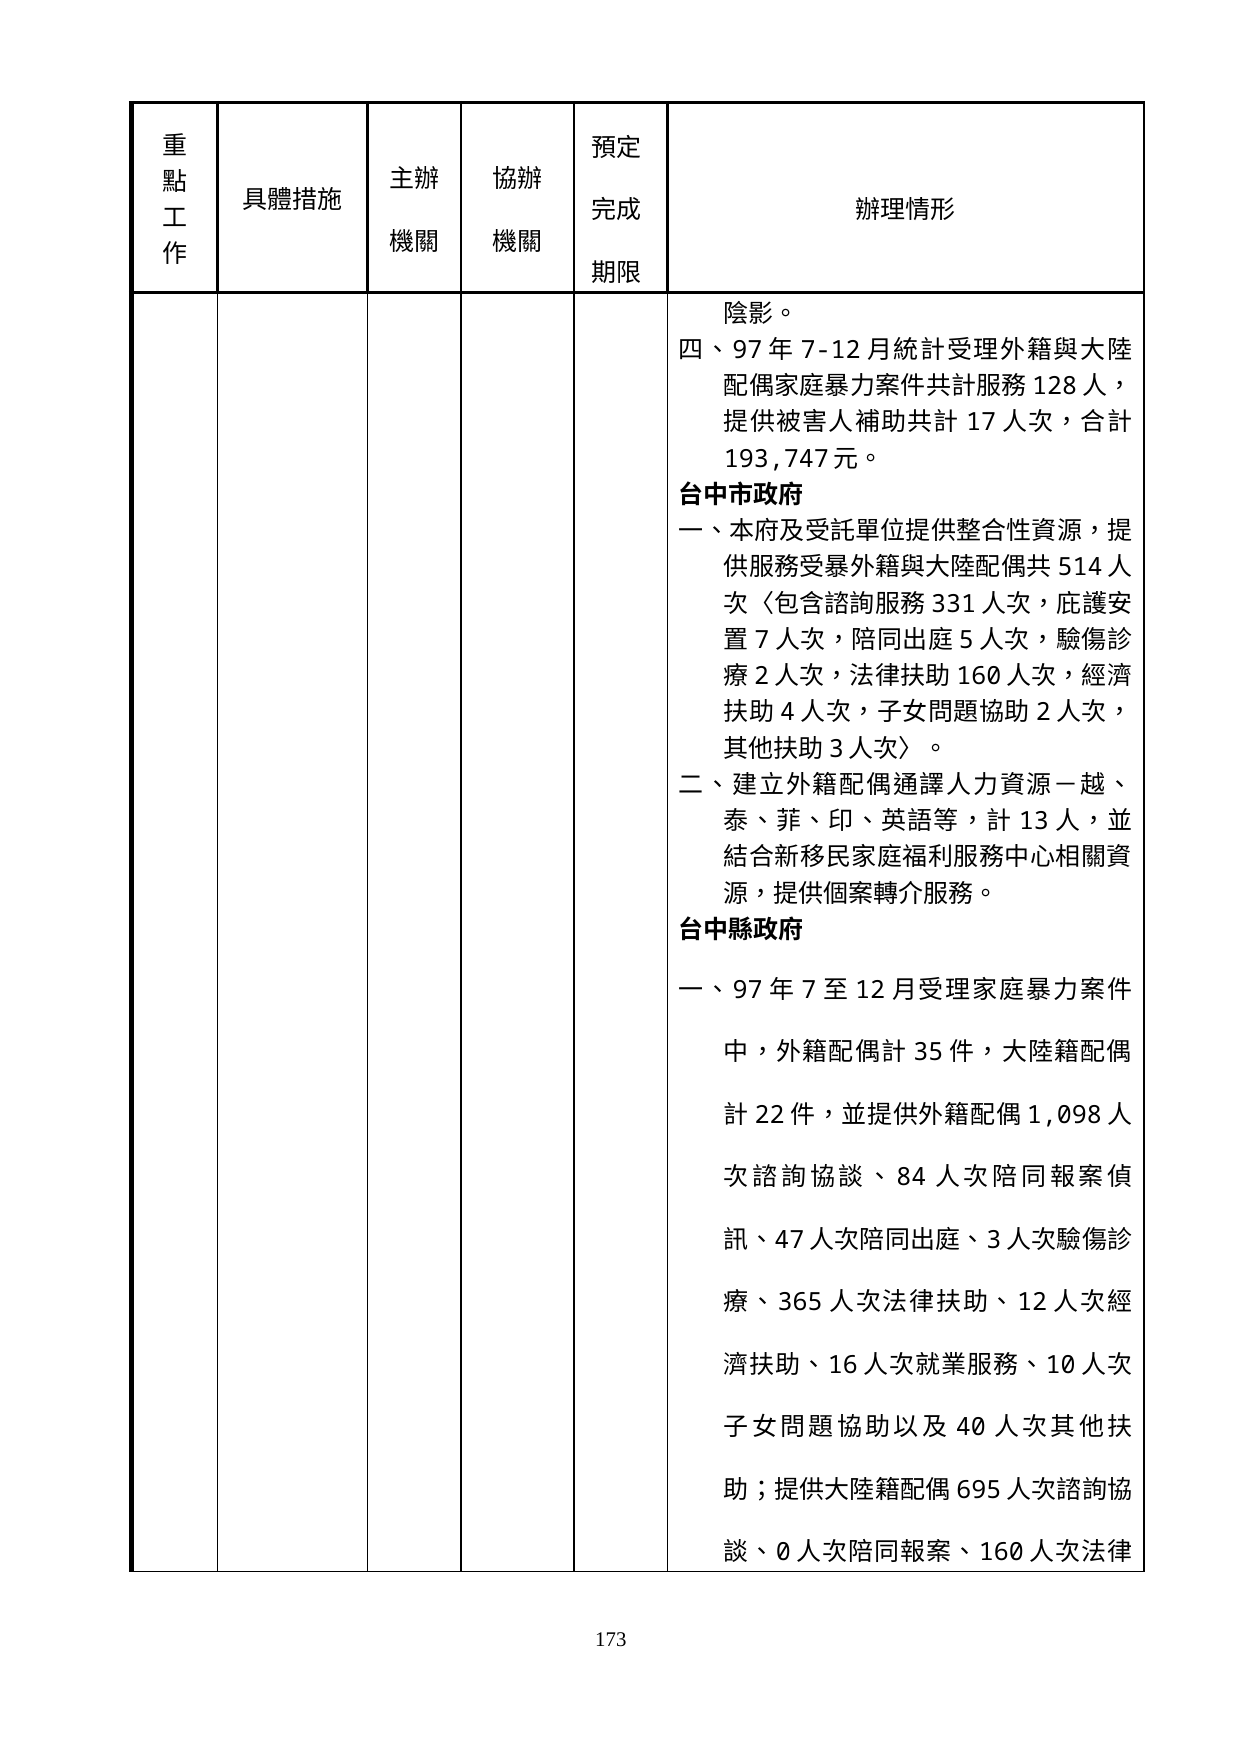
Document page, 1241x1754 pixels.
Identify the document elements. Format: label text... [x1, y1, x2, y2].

table_header 重點工作 [134, 104, 216, 291]
table_cell [218, 294, 367, 1571]
table_header 具體措施 [219, 104, 366, 291]
table_cell [462, 294, 573, 1571]
table_header 主辦 機關 [369, 104, 460, 291]
table_header 協辦 機關 [462, 104, 573, 291]
table_cell [368, 294, 460, 1571]
table_cell [134, 294, 217, 1571]
table_header 預定完成期限 [575, 104, 666, 291]
table_header 辦理情形 [669, 104, 1143, 291]
table_cell 陰影。 四、97年7-12月統計受理外籍與大陸配偶家庭暴力案件共計服務128人，提供被害人補助共計17人次，合計193,747元。 台中市政府 一、本府及受託單位提供整合性資源，提供服務受暴外籍與大陸配偶共514人次〈包含諮詢服務331人次，庇護安置7人次，陪同出庭5人次，驗傷診療2人次，法律扶助160人次，經濟扶助4人次，子女問題協助2人次，其他扶助3人次〉。 二、建立外籍配偶通譯人力資源－越、泰、菲、印、英語等，計13人，並結合新移民家庭福利服務中心相關資源，提供個案轉介服務。 台中縣政府 一、97年7至12月受理家庭暴力案件中，外籍配偶計35件，大陸籍配偶計22件，並提供外籍配偶1,098人次諮詢協談、84人次陪同報案偵訊、47人次陪同出庭、3人次驗傷診療、365人次法律扶助、12人次經濟扶助、16人次就業服務、10人次子女問題協助以及40人次其他扶助；提供大陸籍配偶695人次諮詢協談、0人次陪同報案、160人次法律 [668, 294, 1143, 1571]
table_cell [575, 294, 667, 1571]
